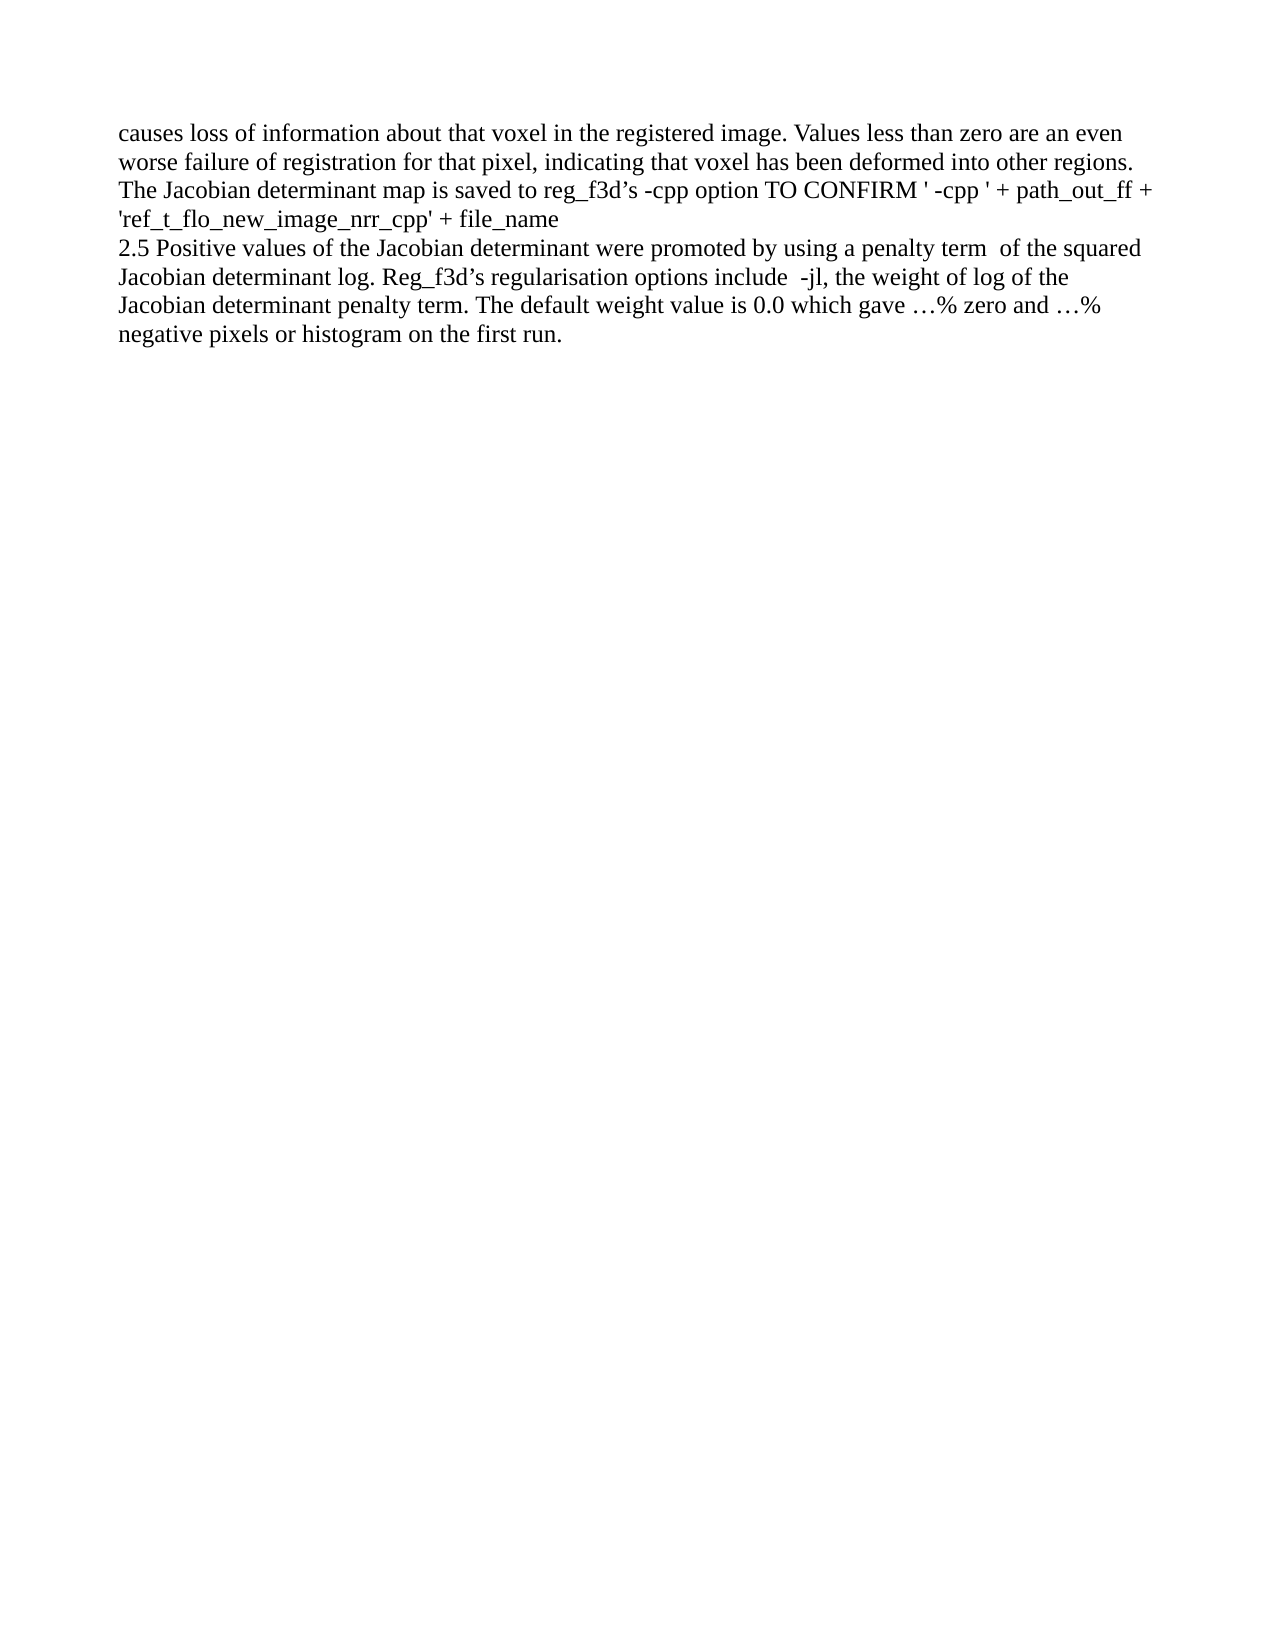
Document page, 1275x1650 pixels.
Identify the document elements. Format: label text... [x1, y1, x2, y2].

text causes loss of information about that voxel in the registered image. Values less than zero are an even worse failure of registration for that pixel, indicating that voxel has been deformed into other regions. [118, 118, 1157, 176]
text 2.5 Positive values of the Jacobian determinant were promoted by using a penalty term of the squared Jacobian determinant log. Reg_f3d’s regularisation options include -jl, the weight of log of the Jacobian determinant penalty term. The default weight value is 0.0 which gave …% zero and …% negative pixels or histogram on the first run. [118, 233, 1157, 348]
text The Jacobian determinant map is saved to reg_f3d’s -cpp option TO CONFIRM ' -cpp ' + path_out_ff + 'ref_t_flo_new_image_nrr_cpp' + file_name [118, 176, 1157, 233]
